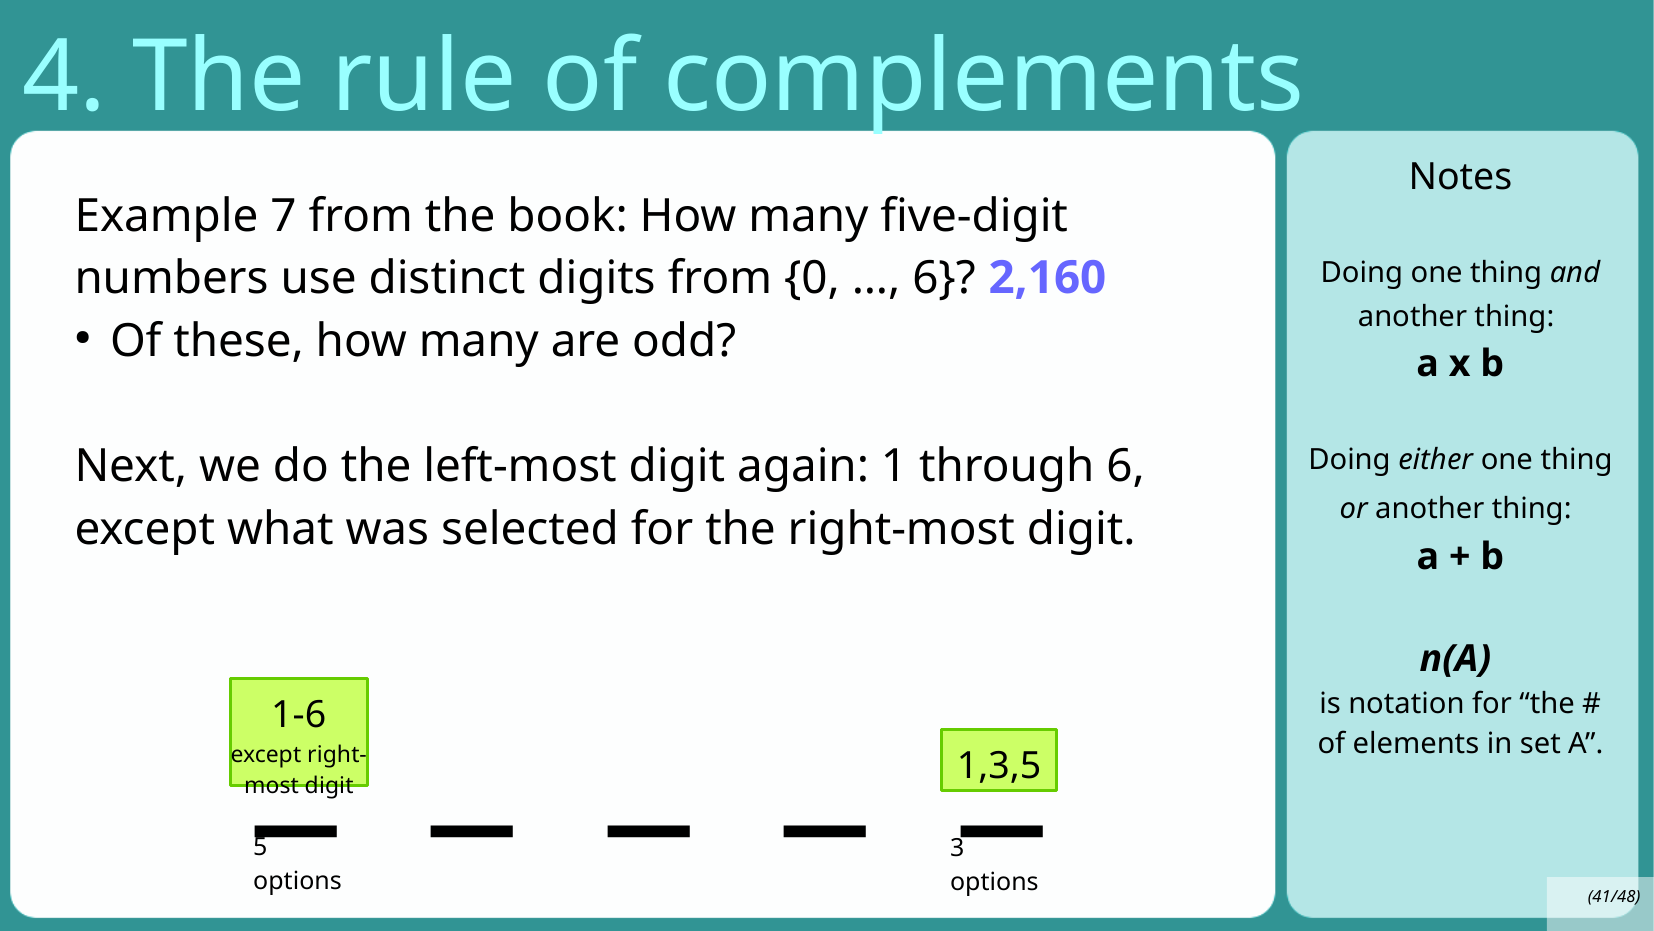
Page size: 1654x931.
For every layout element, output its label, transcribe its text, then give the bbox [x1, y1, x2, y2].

picture [0, 0, 1654, 931]
text_box 1-6 except right- most digit [230, 678, 368, 786]
text_box Notes Doing one thing and another thing: a x b Doing either one thing or another thing: a + b n(A) is notation for “the # of elements in set A”. [1290, 141, 1631, 662]
text_box (<number>/48) [1546, 877, 1654, 931]
text_box _ _ _ _ _ [220, 605, 1078, 931]
text_box 3 options [935, 821, 1074, 868]
text_box 1,3,5 [941, 729, 1057, 791]
text_box 5 options [238, 821, 377, 867]
title 4. The rule of complements [22, 13, 1511, 130]
text_box Example 7 from the book: How many five-digit numbers use distinct digits from {0, …, 6}? 2,160 Of these, how many are odd? Next, we do the left-most digit again: 1 through 6, except what was selected for the right-most digit. [74, 182, 1244, 646]
